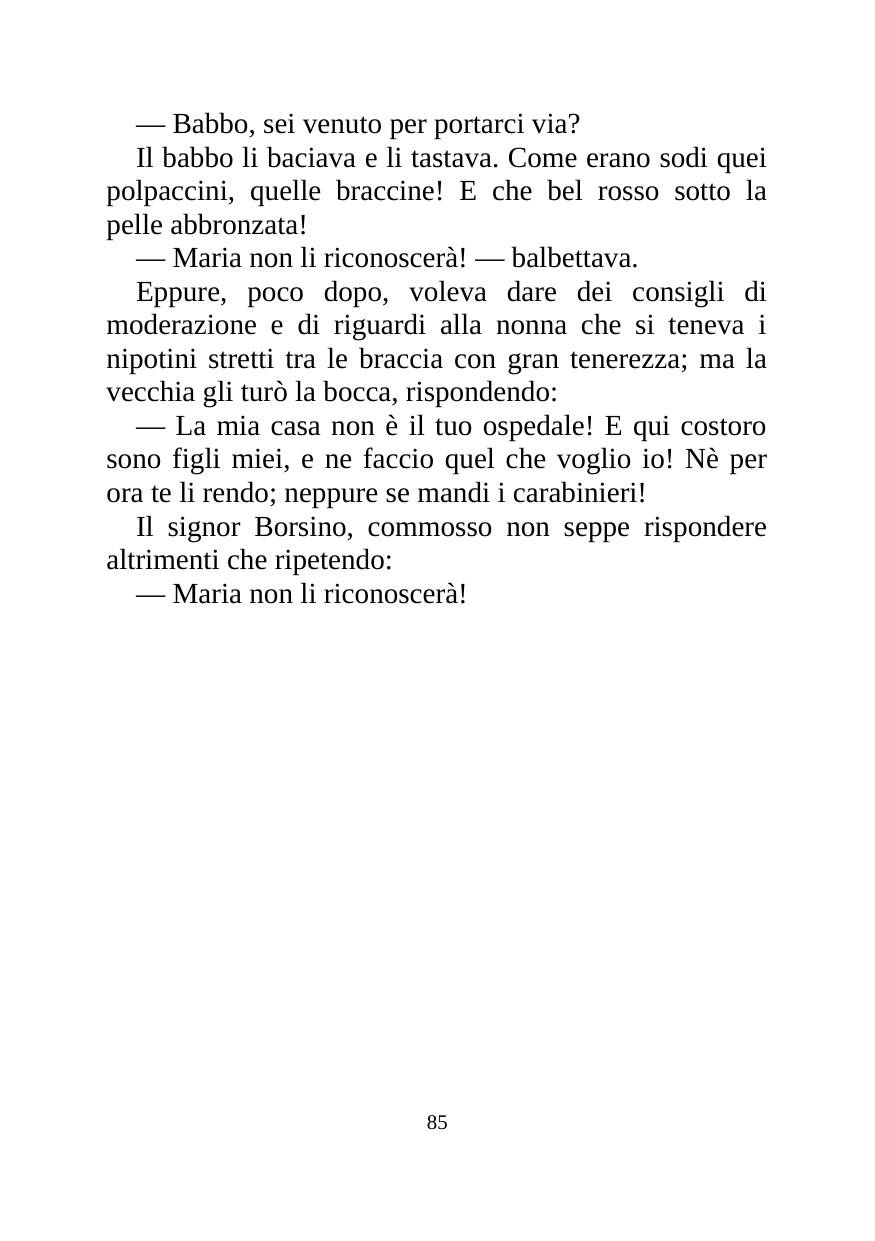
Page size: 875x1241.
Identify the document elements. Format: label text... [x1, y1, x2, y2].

text Eppure, poco dopo, voleva dare dei consigli di moderazione e di riguardi alla nonna che si teneva i nipotini stretti tra le braccia con gran tenerezza; ma la vecchia gli turò la bocca, rispondendo: [106, 274, 768, 408]
text — La mia casa non è il tuo ospedale! E qui costoro sono figli miei, e ne faccio quel che voglio io! Nè per ora te li rendo; neppure se mandi i carabinieri! [106, 408, 768, 509]
text Il babbo li baciava e li tastava. Come erano sodi quei polpaccini, quelle braccine! E che bel rosso sotto la pelle abbronzata! [106, 140, 768, 240]
text Il signor Borsino, commosso non seppe rispondere altrimenti che ripetendo: [106, 509, 768, 576]
text — Babbo, sei venuto per portarci via? [106, 106, 768, 140]
text — Maria non li riconoscerà! [136, 576, 768, 609]
text — Maria non li riconoscerà! — balbettava. [106, 240, 768, 274]
